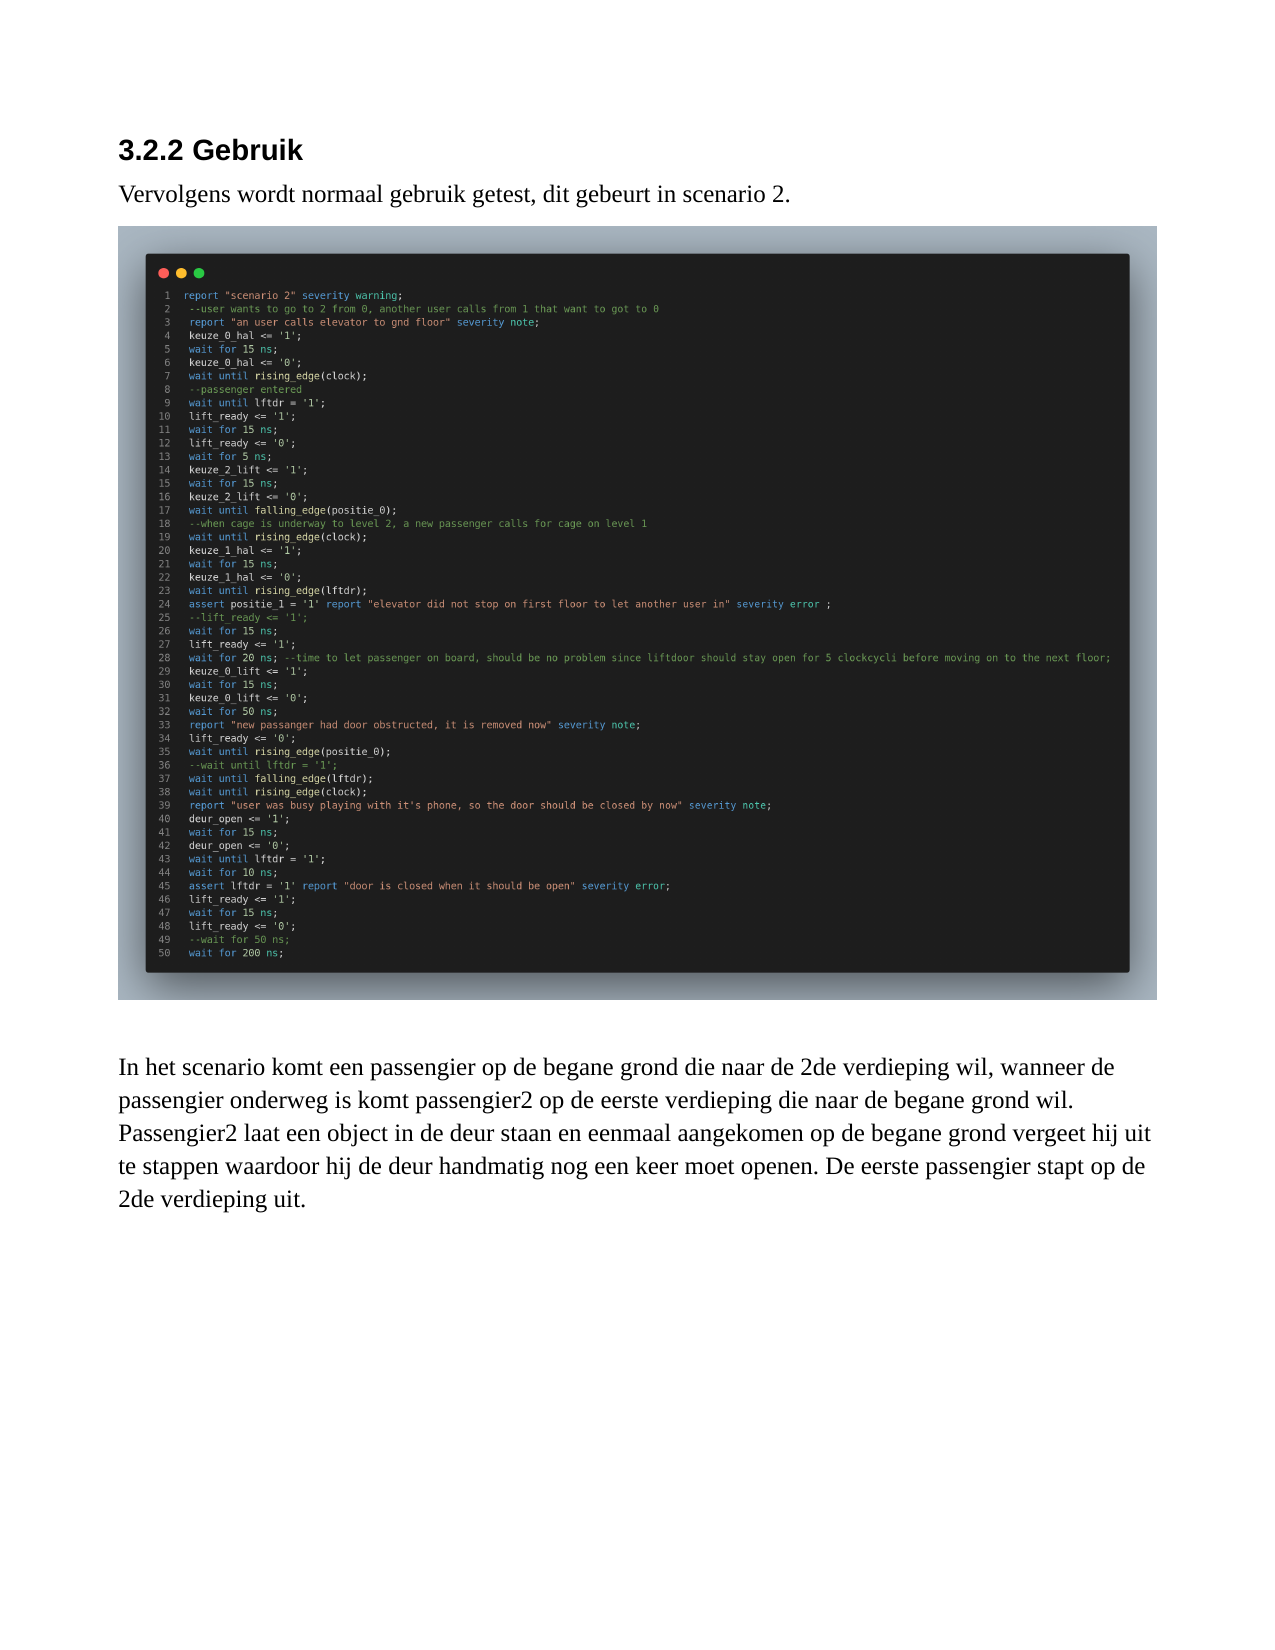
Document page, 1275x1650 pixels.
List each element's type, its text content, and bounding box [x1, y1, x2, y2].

subtitle Gebruik [118, 133, 1157, 166]
picture [118, 226, 1157, 1000]
text In het scenario komt een passengier op de begane grond die naar de 2de verdieping wil, wanneer de passengier onderweg is komt passengier2 op de eerste verdieping die naar de begane grond wil. Passengier2 laat een object in de deur staan en eenmaal aangekomen op de begane grond vergeet hij uit te stappen waardoor hij de deur handmatig nog een keer moet openen. De eerste passengier stapt op de 2de verdieping uit. [118, 1052, 1157, 1213]
text Vervolgens wordt normaal gebruik getest, dit gebeurt in scenario 2. [118, 179, 1157, 208]
